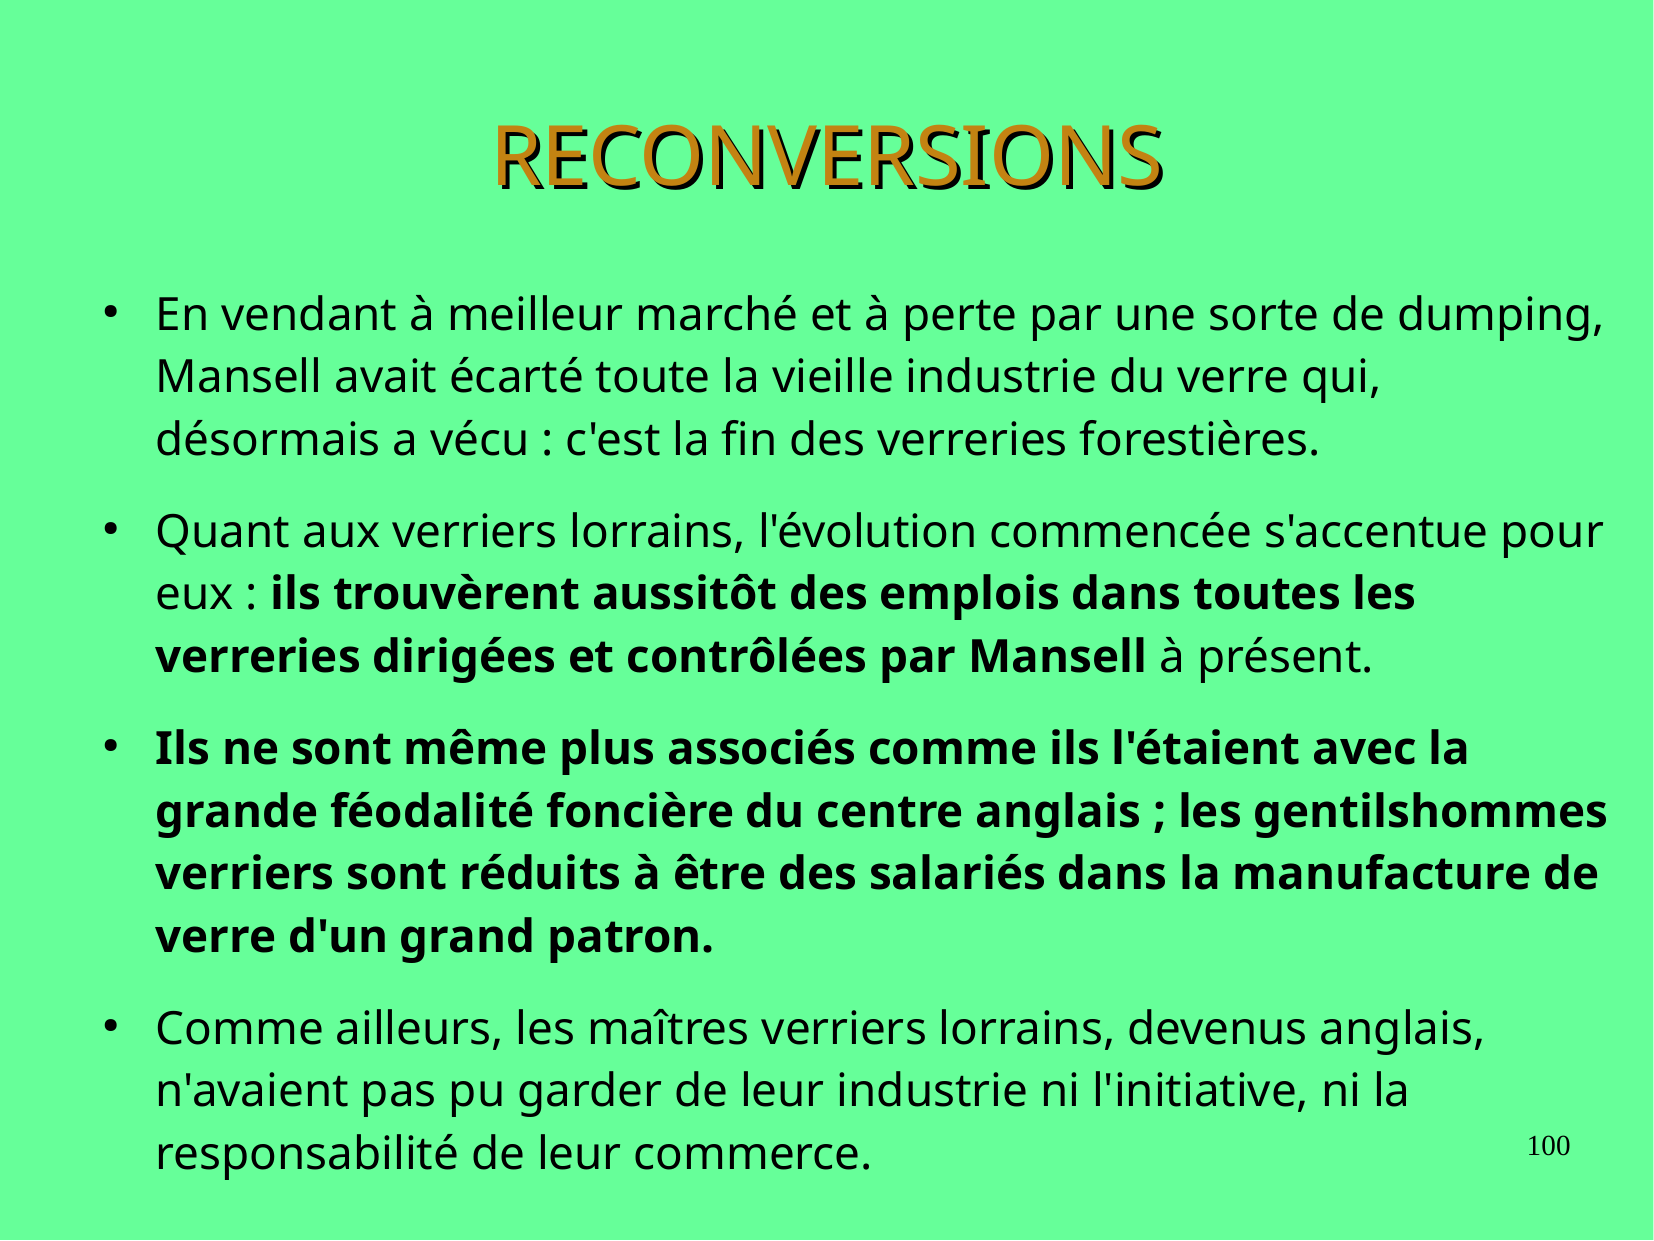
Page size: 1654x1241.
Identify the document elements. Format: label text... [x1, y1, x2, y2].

list En vendant à meilleur marché et à perte par une sorte de dumping, Mansell avait écarté toute la vieille industrie du verre qui, désormais a vécu : c'est la fin des verreries forestières. Quant aux verriers lorrains, l'évolution commencée s'accentue pour eux : ils trouvèrent aussitôt des emplois dans toutes les verreries dirigées et contrôlées par Mansell à présent. Ils ne sont même plus associés comme ils l'étaient avec la grande féodalité foncière du centre anglais ; les gentilshommes verriers sont réduits à être des salariés dans la manufacture de verre d'un grand patron. Comme ailleurs, les maîtres verriers lorrains, devenus anglais, n'avaient pas pu garder de leur industrie ni l'initiative, ni la responsabilité de leur commerce. [84, 281, 1619, 1169]
title RECONVERSIONS [82, 49, 1571, 257]
